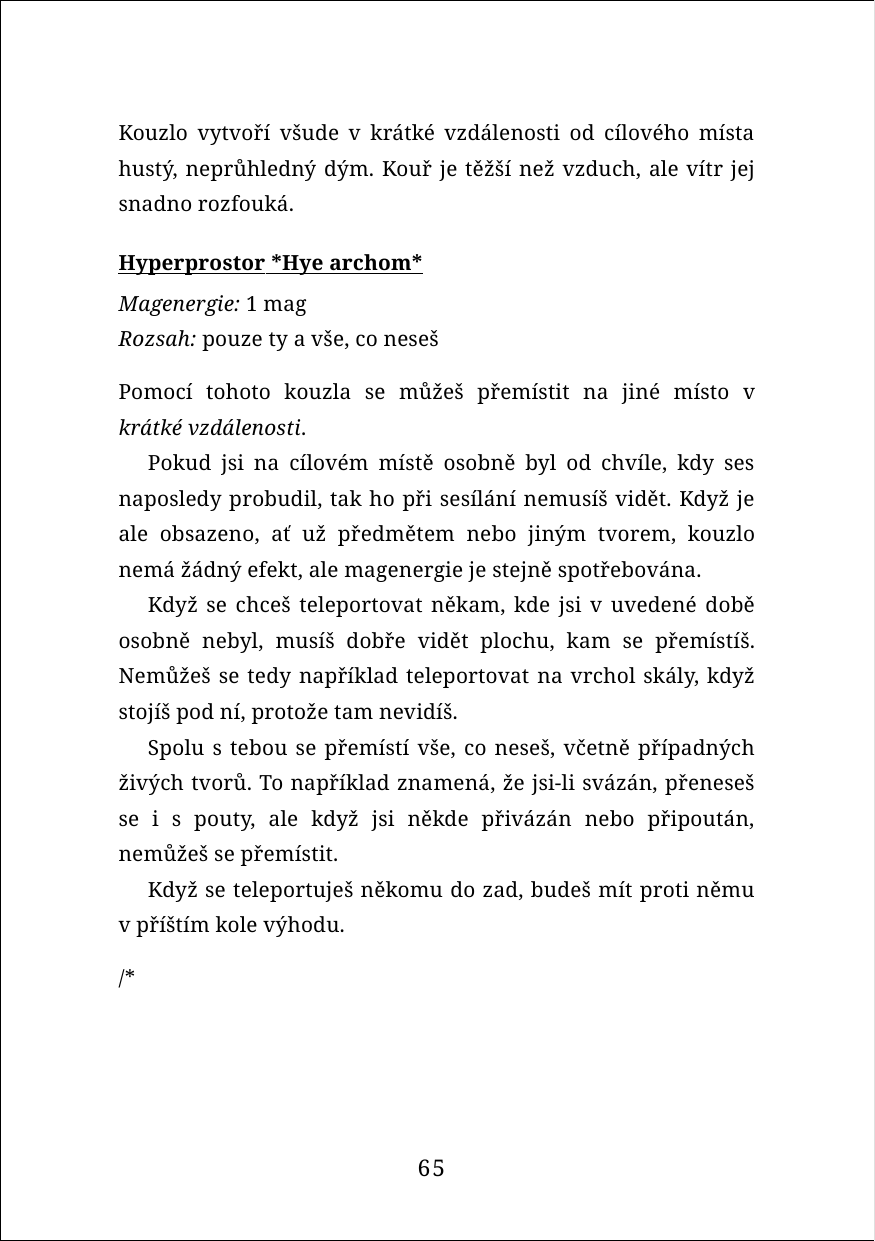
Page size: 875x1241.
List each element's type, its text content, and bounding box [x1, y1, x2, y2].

text Pomocí tohoto kouzla se můžeš přemístit na jiné místo v krátké vzdálenosti. Pokud jsi na cílovém místě osobně byl od chvíle, kdy ses naposledy probudil, tak ho při sesílání nemusíš vidět. Když je ale obsazeno, ať už předmětem nebo jiným tvorem, kouzlo nemá žádný efekt, ale magenergie je stejně spotřebována. Když se chceš teleportovat někam, kde jsi v uvedené době osobně nebyl, musíš dobře vidět plochu, kam se přemístíš. Nemůžeš se tedy například teleportovat na vrchol skály, když stojíš pod ní, protože tam nevidíš. Spolu s tebou se přemístí vše, co neseš, včetně případných živých tvorů. To například znamená, že jsi-li svázán, přeneseš se i s pouty, ale když jsi někde přivázán nebo připoután, nemůžeš se přemístit. Když se teleportuješ někomu do zad, budeš mít proti němu v příštím kole výhodu. [118, 377, 756, 939]
text /* [118, 963, 756, 992]
text Magenergie: 1 mag Rozsah: pouze ty a vše, co neseš [118, 289, 756, 353]
text Kouzlo vytvoří všude v krátké vzdálenosti od cílového místa hustý, neprůhledný dým. Kouř je těžší než vzduch, ale vítr jej snadno rozfouká. [118, 118, 756, 218]
subtitle Hyperprostor *Hye archom* [118, 248, 756, 277]
